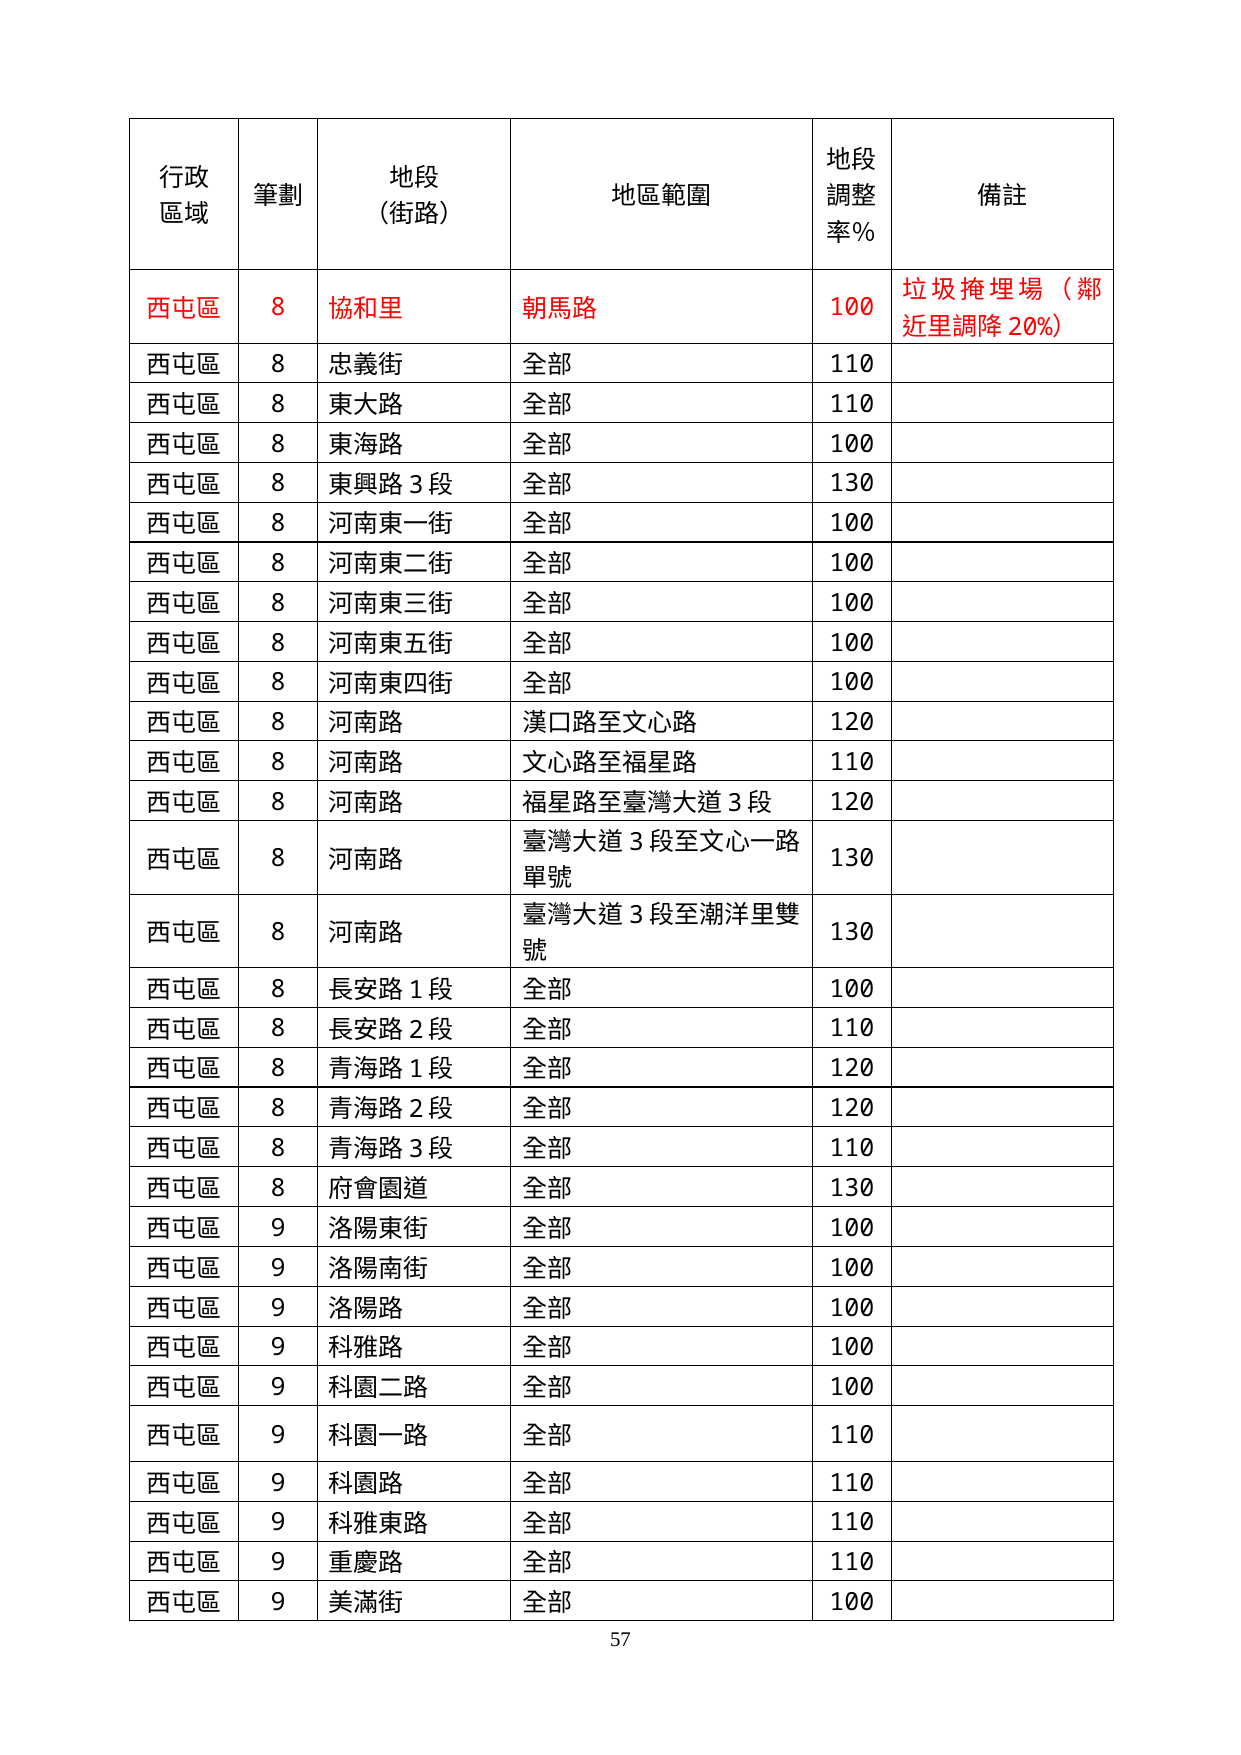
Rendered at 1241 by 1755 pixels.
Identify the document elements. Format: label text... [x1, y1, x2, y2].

table_cell 100 [813, 1247, 891, 1286]
table_cell 8 [239, 463, 317, 502]
table_cell 全部 [511, 383, 812, 422]
table_cell 100 [813, 662, 891, 701]
table_cell 西屯區 [130, 1287, 238, 1326]
table_cell 朝馬路 [511, 270, 812, 342]
table_cell 120 [813, 1088, 891, 1126]
table_cell [892, 1167, 1113, 1206]
table_cell 全部 [511, 503, 812, 541]
table_cell 西屯區 [130, 1167, 238, 1206]
table_cell 西屯區 [130, 1502, 238, 1541]
table_cell 全部 [511, 1406, 812, 1461]
table_cell [892, 821, 1113, 893]
table_cell 重慶路 [318, 1542, 510, 1580]
table_cell 100 [813, 1581, 891, 1620]
table_cell 全部 [511, 622, 812, 661]
table_cell 全部 [511, 1542, 812, 1580]
table_cell 科園二路 [318, 1366, 510, 1405]
table_cell 8 [239, 270, 317, 342]
table_cell 西屯區 [130, 582, 238, 621]
table_cell 漢口路至文心路 [511, 702, 812, 740]
table_cell 河南東三街 [318, 582, 510, 621]
table_cell 河南路 [318, 781, 510, 820]
table_cell 8 [239, 702, 317, 740]
table_cell 8 [239, 821, 317, 893]
table_cell 全部 [511, 1167, 812, 1206]
table_cell 東海路 [318, 423, 510, 462]
table_cell 西屯區 [130, 503, 238, 541]
table_cell 科園一路 [318, 1406, 510, 1461]
table_cell [892, 1287, 1113, 1326]
table_cell 全部 [511, 582, 812, 621]
table_cell [892, 423, 1113, 462]
table_cell 8 [239, 1048, 317, 1086]
table_cell 河南路 [318, 702, 510, 740]
table_cell 西屯區 [130, 895, 238, 967]
table_cell 8 [239, 543, 317, 581]
table_cell 8 [239, 1088, 317, 1126]
table_cell [892, 1247, 1113, 1286]
table_cell 西屯區 [130, 1327, 238, 1365]
table_cell 100 [813, 423, 891, 462]
table_cell 100 [813, 582, 891, 621]
table_cell 西屯區 [130, 968, 238, 1007]
table_cell 西屯區 [130, 463, 238, 502]
table_cell 8 [239, 503, 317, 541]
table_cell 西屯區 [130, 1542, 238, 1580]
table_cell 西屯區 [130, 344, 238, 382]
table_cell 河南路 [318, 821, 510, 893]
table_cell 西屯區 [130, 1581, 238, 1620]
table_cell 科雅路 [318, 1327, 510, 1365]
table_cell 130 [813, 895, 891, 967]
table_cell 9 [239, 1462, 317, 1501]
table_cell 110 [813, 1127, 891, 1166]
table_cell 府會園道 [318, 1167, 510, 1206]
table_cell 120 [813, 702, 891, 740]
table_cell [892, 582, 1113, 621]
table_cell 100 [813, 543, 891, 581]
table_cell [892, 1088, 1113, 1126]
table_cell 100 [813, 270, 891, 342]
table_cell 西屯區 [130, 741, 238, 780]
table_cell 西屯區 [130, 781, 238, 820]
table_cell 西屯區 [130, 423, 238, 462]
table_cell 8 [239, 662, 317, 701]
table_cell [892, 1502, 1113, 1541]
table_cell 110 [813, 1502, 891, 1541]
table_cell 河南路 [318, 741, 510, 780]
table_cell [892, 1008, 1113, 1047]
table_cell 青海路2段 [318, 1088, 510, 1126]
table_cell 西屯區 [130, 662, 238, 701]
table_cell [892, 1127, 1113, 1166]
table_cell [892, 702, 1113, 740]
table_cell 9 [239, 1502, 317, 1541]
table_cell 9 [239, 1247, 317, 1286]
table_cell 100 [813, 968, 891, 1007]
table_cell 忠義街 [318, 344, 510, 382]
table_cell 河南東五街 [318, 622, 510, 661]
table_cell 東興路3段 [318, 463, 510, 502]
table_cell 全部 [511, 543, 812, 581]
table_cell 長安路1段 [318, 968, 510, 1007]
table_cell 8 [239, 383, 317, 422]
table_cell 9 [239, 1287, 317, 1326]
table_cell 全部 [511, 463, 812, 502]
table_header 行政 區域 [130, 119, 238, 269]
table_cell 科園路 [318, 1462, 510, 1501]
table_cell [892, 1048, 1113, 1086]
table_header 地段 （街路） [318, 119, 510, 269]
table_cell 9 [239, 1207, 317, 1246]
table_cell 8 [239, 1008, 317, 1047]
table_cell [892, 741, 1113, 780]
table_cell 西屯區 [130, 1406, 238, 1461]
table_cell 洛陽東街 [318, 1207, 510, 1246]
table_cell 全部 [511, 1127, 812, 1166]
table_cell [892, 1581, 1113, 1620]
table_cell 110 [813, 383, 891, 422]
table_header 備註 [892, 119, 1113, 269]
table_cell 110 [813, 1406, 891, 1461]
table_cell 河南東四街 [318, 662, 510, 701]
table_cell 全部 [511, 1462, 812, 1501]
table_cell 8 [239, 741, 317, 780]
table_header 筆劃 [239, 119, 317, 269]
table_cell 西屯區 [130, 383, 238, 422]
table_cell 長安路2段 [318, 1008, 510, 1047]
table_cell 130 [813, 821, 891, 893]
table_cell [892, 1327, 1113, 1365]
table_cell 9 [239, 1327, 317, 1365]
table_cell 100 [813, 622, 891, 661]
table_cell 西屯區 [130, 1247, 238, 1286]
table_cell 西屯區 [130, 1008, 238, 1047]
table_cell 100 [813, 1287, 891, 1326]
table_cell 110 [813, 344, 891, 382]
table_cell 130 [813, 1167, 891, 1206]
table_cell 120 [813, 1048, 891, 1086]
table_cell 河南東二街 [318, 543, 510, 581]
table_cell 130 [813, 463, 891, 502]
table_cell 全部 [511, 423, 812, 462]
table_cell 河南東一街 [318, 503, 510, 541]
table_cell 9 [239, 1406, 317, 1461]
table_cell 青海路1段 [318, 1048, 510, 1086]
table_cell 110 [813, 1542, 891, 1580]
table_cell 美滿街 [318, 1581, 510, 1620]
table_cell 9 [239, 1581, 317, 1620]
table_cell 西屯區 [130, 1048, 238, 1086]
table_cell 全部 [511, 1048, 812, 1086]
table_cell [892, 1207, 1113, 1246]
table_cell 全部 [511, 344, 812, 382]
table_cell 臺灣大道3段至文心一路單號 [511, 821, 812, 893]
table_cell 8 [239, 582, 317, 621]
table_cell 8 [239, 1167, 317, 1206]
table_cell 洛陽南街 [318, 1247, 510, 1286]
table_cell 全部 [511, 968, 812, 1007]
table_cell 全部 [511, 1088, 812, 1126]
table_cell [892, 1406, 1113, 1461]
table_cell 西屯區 [130, 622, 238, 661]
table_cell 8 [239, 622, 317, 661]
table_cell 文心路至福星路 [511, 741, 812, 780]
table_header 地段調整率％ [813, 119, 891, 269]
table_cell 100 [813, 1207, 891, 1246]
table_cell [892, 1462, 1113, 1501]
table_header 地區範圍 [511, 119, 812, 269]
table_cell 8 [239, 344, 317, 382]
table_cell 全部 [511, 662, 812, 701]
table_cell 110 [813, 741, 891, 780]
table_cell 洛陽路 [318, 1287, 510, 1326]
table_cell 110 [813, 1008, 891, 1047]
table_cell 西屯區 [130, 821, 238, 893]
table_cell [892, 344, 1113, 382]
table_cell 8 [239, 895, 317, 967]
table_cell 120 [813, 781, 891, 820]
table_cell 8 [239, 968, 317, 1007]
table_cell 西屯區 [130, 702, 238, 740]
table_cell 8 [239, 423, 317, 462]
table_cell 9 [239, 1366, 317, 1405]
table_cell 8 [239, 1127, 317, 1166]
table_cell 全部 [511, 1581, 812, 1620]
table_cell 全部 [511, 1366, 812, 1405]
table_cell 臺灣大道3段至潮洋里雙號 [511, 895, 812, 967]
table_cell [892, 543, 1113, 581]
table_cell [892, 968, 1113, 1007]
table_cell 西屯區 [130, 1462, 238, 1501]
table_cell 9 [239, 1542, 317, 1580]
table_cell 西屯區 [130, 270, 238, 342]
table_cell 西屯區 [130, 1207, 238, 1246]
table_cell 西屯區 [130, 1127, 238, 1166]
table_cell [892, 781, 1113, 820]
table_cell 100 [813, 1366, 891, 1405]
table_cell 全部 [511, 1327, 812, 1365]
table_cell 110 [813, 1462, 891, 1501]
table_cell [892, 622, 1113, 661]
table_cell 垃圾掩埋場（鄰近里調降20%） [892, 270, 1113, 342]
table_cell [892, 383, 1113, 422]
table_cell 福星路至臺灣大道3段 [511, 781, 812, 820]
table_cell 全部 [511, 1287, 812, 1326]
table_cell 全部 [511, 1247, 812, 1286]
table_cell 8 [239, 781, 317, 820]
table_cell [892, 463, 1113, 502]
table_cell 全部 [511, 1207, 812, 1246]
table_cell 科雅東路 [318, 1502, 510, 1541]
table_cell 河南路 [318, 895, 510, 967]
table_cell 西屯區 [130, 1088, 238, 1126]
table_cell [892, 503, 1113, 541]
table_cell 青海路3段 [318, 1127, 510, 1166]
table_cell [892, 662, 1113, 701]
table_cell 西屯區 [130, 1366, 238, 1405]
table_cell 全部 [511, 1008, 812, 1047]
table_cell 東大路 [318, 383, 510, 422]
table_cell [892, 895, 1113, 967]
table_cell 協和里 [318, 270, 510, 342]
table_cell 全部 [511, 1502, 812, 1541]
table_cell 100 [813, 1327, 891, 1365]
table_cell 西屯區 [130, 543, 238, 581]
table_cell [892, 1366, 1113, 1405]
table_cell 100 [813, 503, 891, 541]
table_cell [892, 1542, 1113, 1580]
